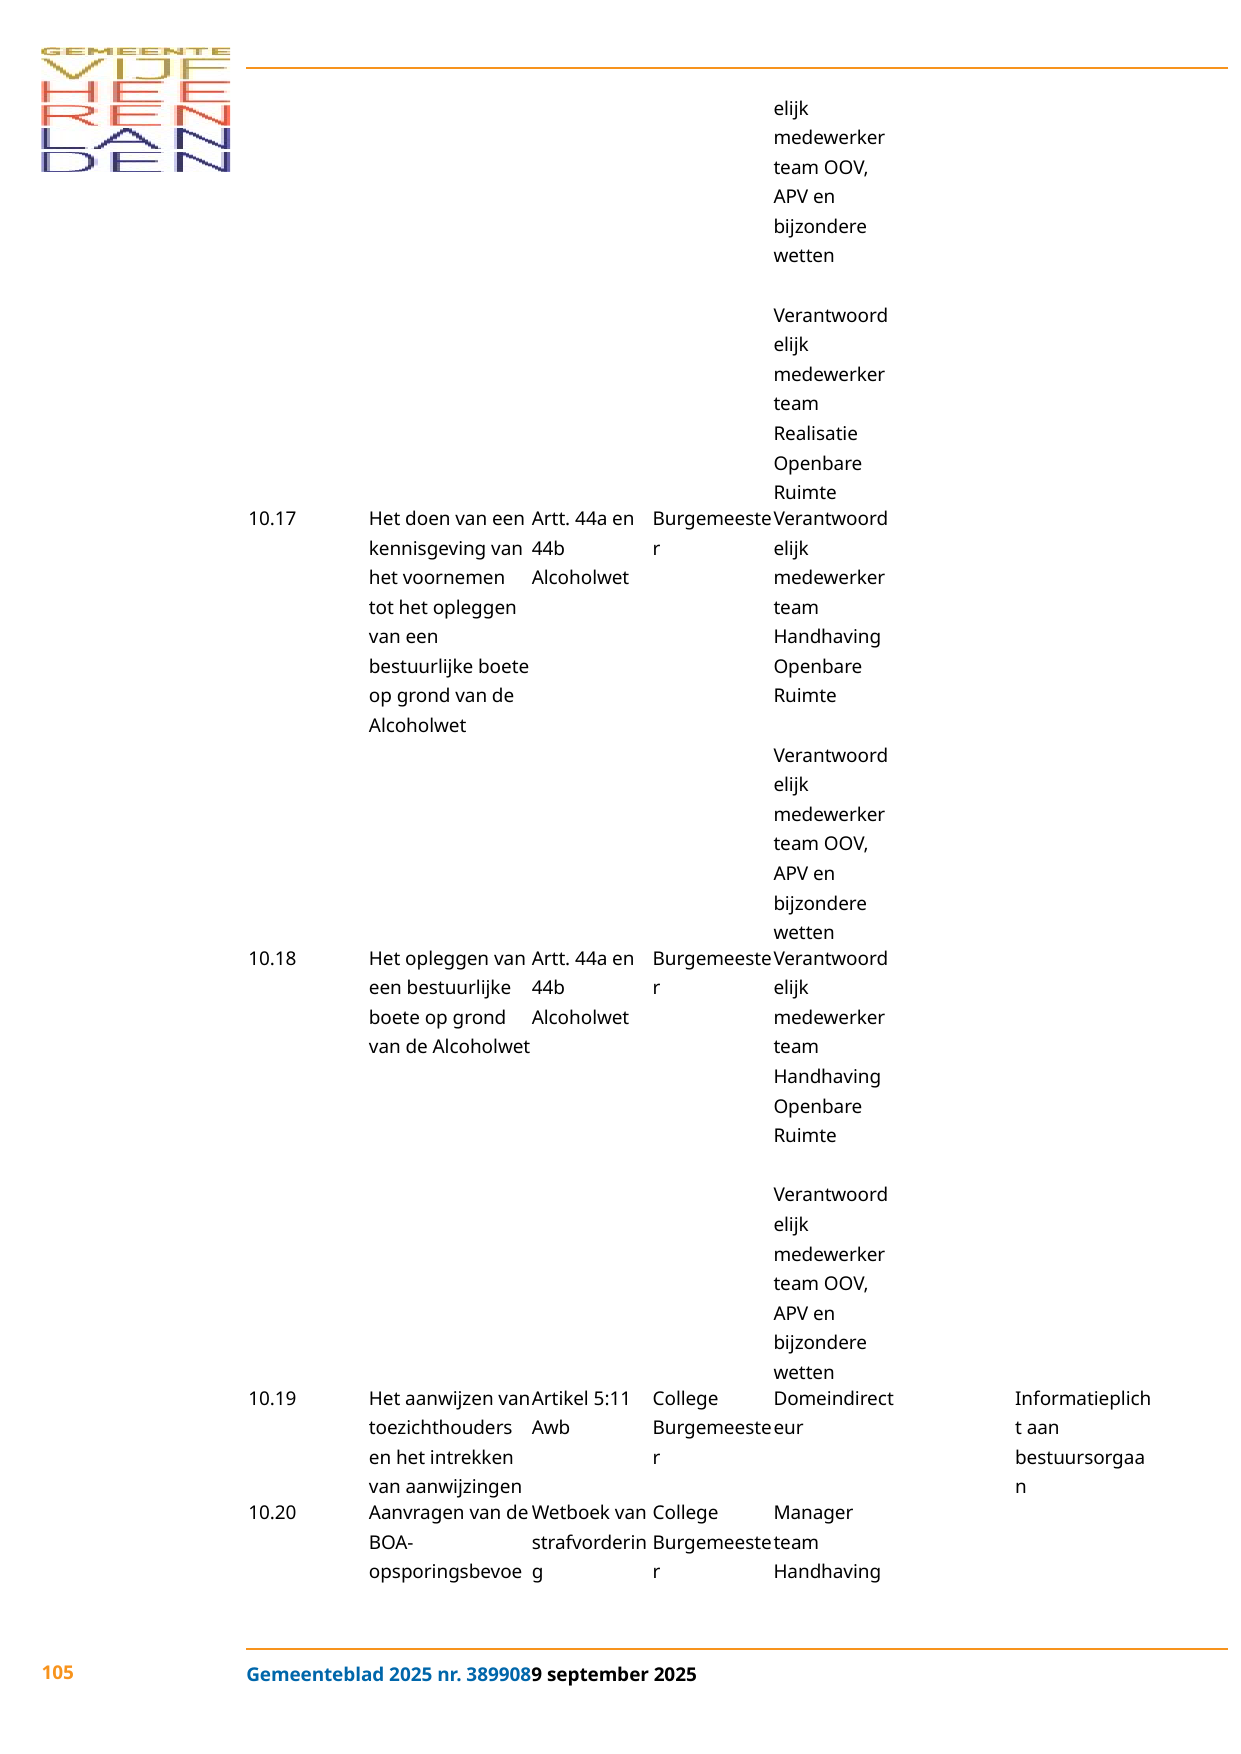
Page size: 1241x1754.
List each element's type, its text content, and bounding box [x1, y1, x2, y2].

table_cell [1015, 945, 1152, 1385]
table_cell Artikel 5:11 Awb [532, 1385, 652, 1499]
table_cell Verantwoordelijk medewerker team Handhaving Openbare Ruimte Verantwoordelijk medewerker team OOV, APV en bijzondere wetten [773, 505, 894, 945]
table_cell [894, 505, 1015, 945]
table_cell Domeindirecteur [773, 1385, 894, 1499]
table_cell College Burgemeester [653, 1385, 773, 1499]
table_cell [1015, 505, 1152, 945]
table_cell Artt. 44a en 44b Alcoholwet [532, 505, 652, 945]
table_cell College Burgemeester [653, 1499, 773, 1584]
table_cell [369, 95, 532, 505]
table_cell Het aanwijzen van toezichthouders en het intrekken van aanwijzingen [369, 1385, 532, 1499]
table_cell [894, 1385, 1015, 1499]
table_cell Wetboek van strafvordering [532, 1499, 652, 1584]
table_cell Manager team Handhaving [773, 1499, 894, 1584]
table_cell [532, 95, 652, 505]
table_cell [653, 95, 773, 505]
table_cell Het doen van een kennisgeving van het voornemen tot het opleggen van een bestuurlijke boete op grond van de Alcoholwet [369, 505, 532, 945]
table_cell 10.18 [248, 945, 369, 1385]
table_cell [894, 1499, 1015, 1584]
table_cell 10.17 [248, 505, 369, 945]
table_cell [894, 945, 1015, 1385]
table_cell [894, 95, 1015, 505]
table_cell [1015, 1499, 1152, 1584]
table_cell Burgemeester [653, 505, 773, 945]
table_cell [1015, 95, 1152, 505]
table_cell Verantwoordelijk medewerker team Handhaving Openbare Ruimte Verantwoordelijk medewerker team OOV, APV en bijzondere wetten [773, 945, 894, 1385]
table_cell Het opleggen van een bestuurlijke boete op grond van de Alcoholwet [369, 945, 532, 1385]
table_cell elijk medewerker team OOV, APV en bijzondere wetten Verantwoordelijk medewerker team Realisatie Openbare Ruimte [773, 95, 894, 505]
table_cell 10.20 [248, 1499, 369, 1584]
table_cell [248, 95, 369, 505]
table_cell Artt. 44a en 44b Alcoholwet [532, 945, 652, 1385]
table_cell Aanvragen van de BOA-opsporingsbevoe [369, 1499, 532, 1584]
table_cell Burgemeester [653, 945, 773, 1385]
picture [41, 47, 231, 172]
table_cell 10.19 [248, 1385, 369, 1499]
table_cell Informatieplicht aan bestuursorgaan [1015, 1385, 1152, 1499]
